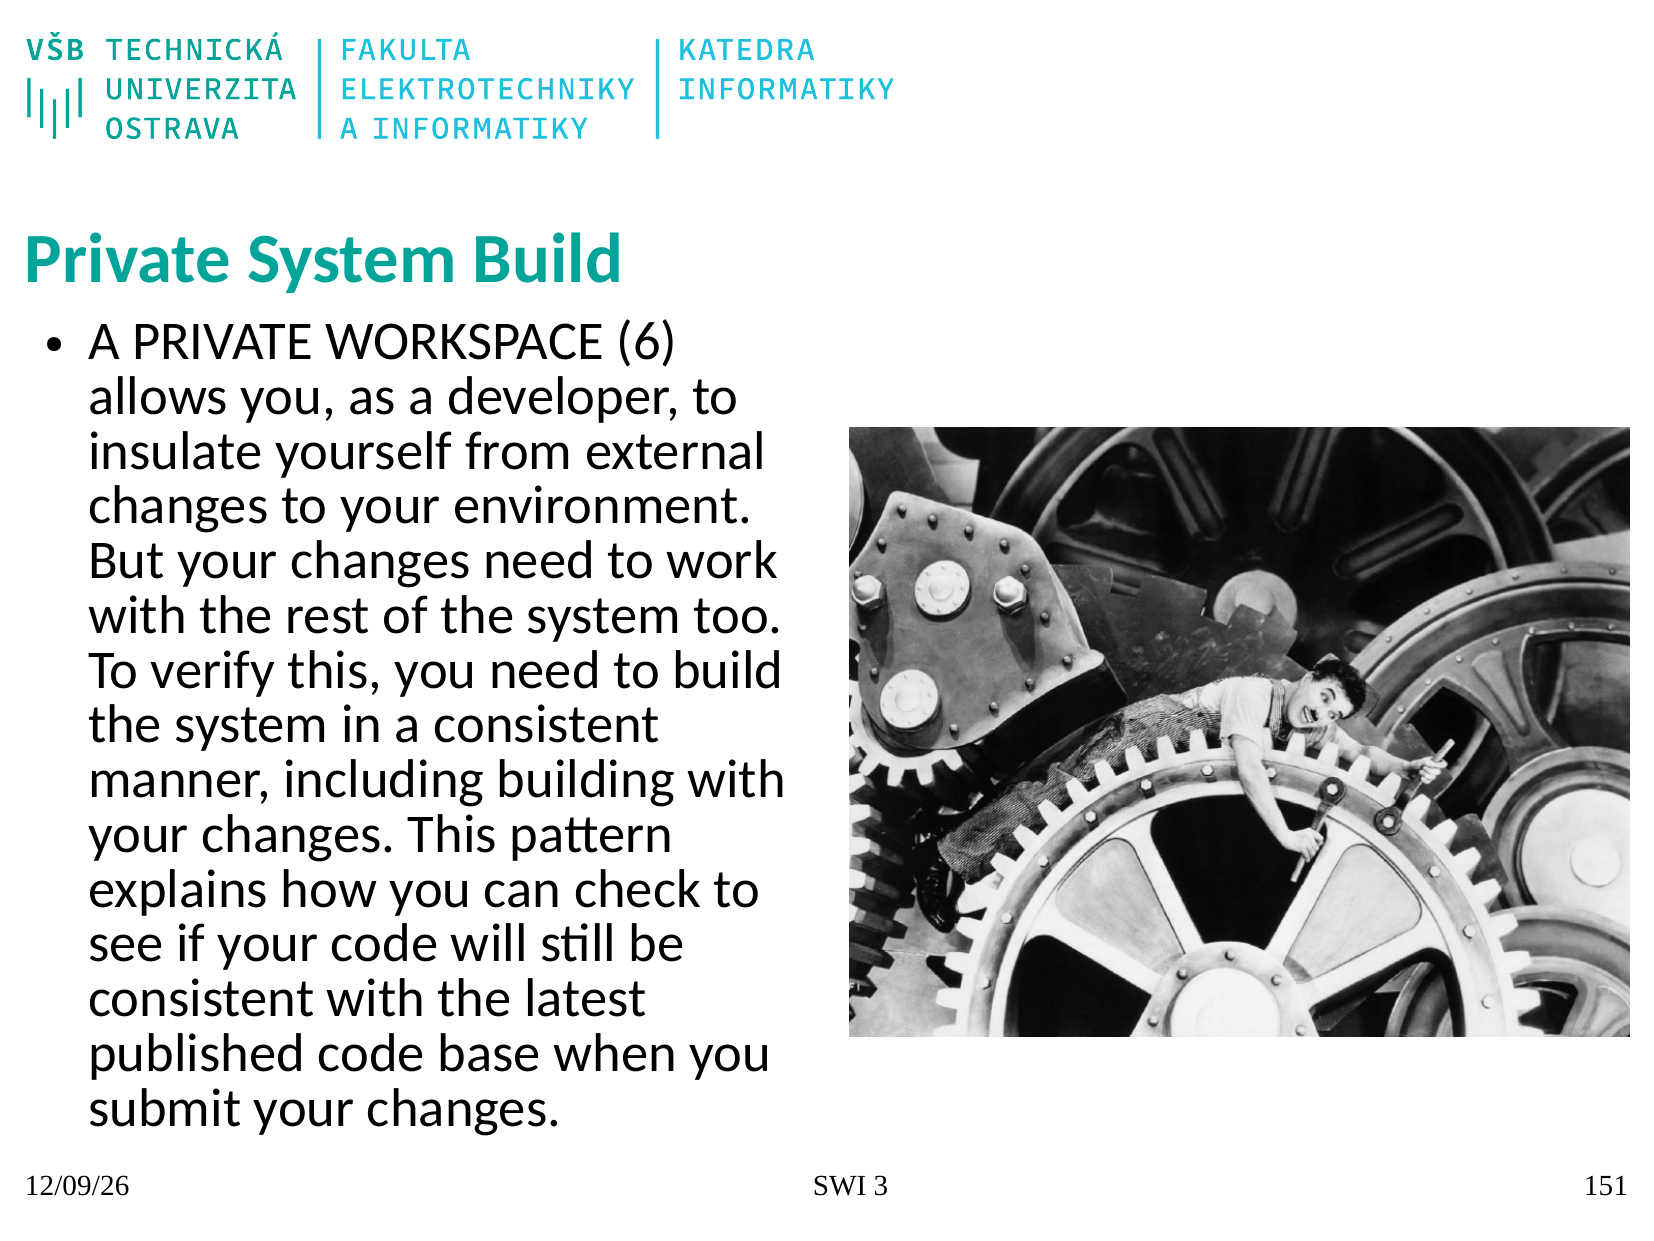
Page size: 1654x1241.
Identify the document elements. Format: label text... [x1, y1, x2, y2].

list A PRIVATE WORKSPACE (6) allows you, as a developer, to insulate yourself from external changes to your environment. But your changes need to work with the rest of the system too. To verify this, you need to build the system in a consistent manner, including building with your changes. This pattern explains how you can check to see if your code will still be consistent with the latest published code base when you submit your changes. [30, 318, 811, 1146]
title Private System Build [24, 169, 1629, 300]
picture [26, 31, 894, 139]
picture [849, 427, 1630, 1037]
